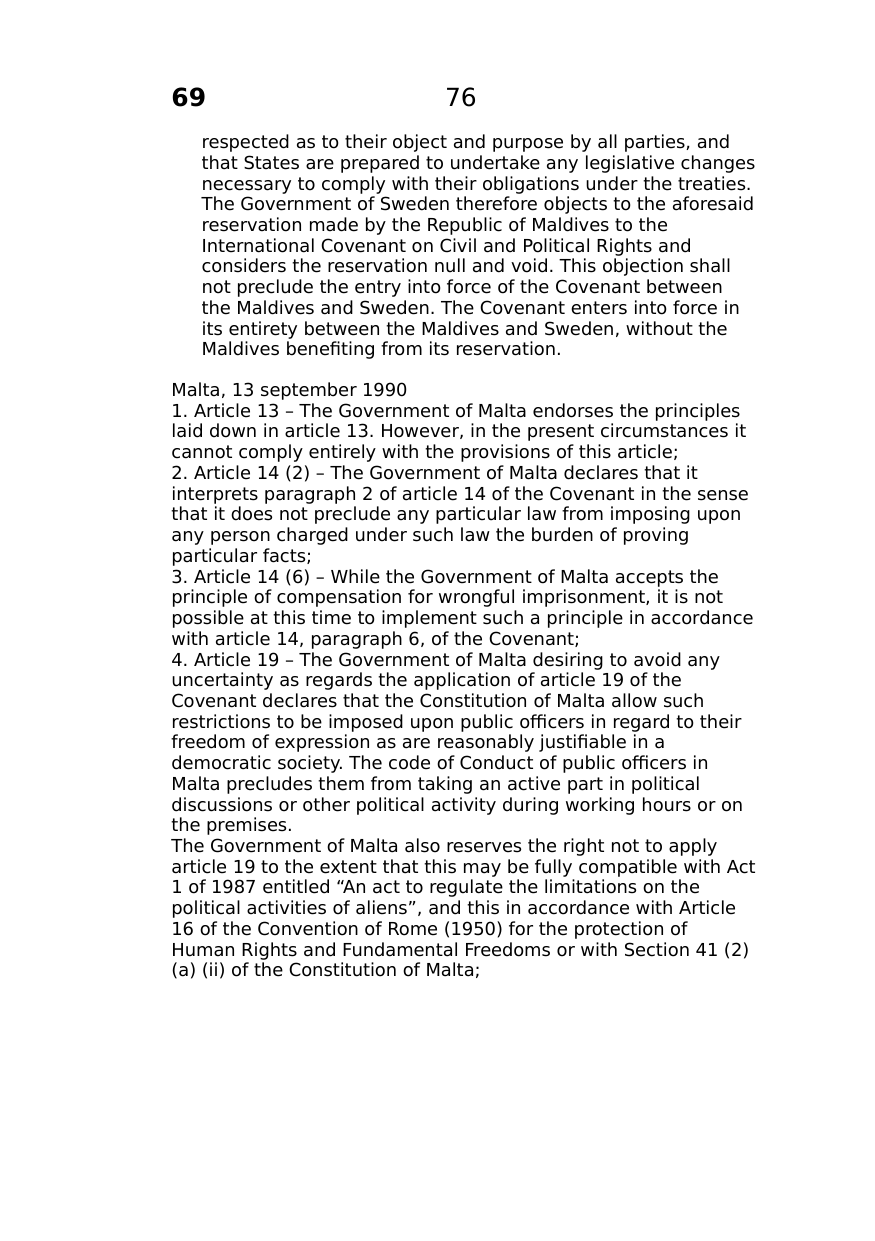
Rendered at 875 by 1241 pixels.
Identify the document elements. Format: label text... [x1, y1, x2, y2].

text 3. Article 14 (6) – While the Government of Malta accepts the principle of compensation for wrongful imprisonment, it is not possible at this time to implement such a principle in accordance with article 14, paragraph 6, of the Covenant; [171, 566, 756, 649]
text respected as to their object and purpose by all parties, and that States are prepared to undertake any legislative changes necessary to comply with their obligations under the treaties. [201, 132, 756, 194]
text 1. Article 13 – The Government of Malta endorses the principles laid down in article 13. However, in the present circumstances it cannot comply entirely with the provisions of this article; [171, 401, 756, 463]
text The Government of Sweden therefore objects to the aforesaid reservation made by the Republic of Maldives to the International Covenant on Civil and Political Rights and considers the reservation null and void. This objection shall not preclude the entry into force of the Covenant between the Maldives and Sweden. The Covenant enters into force in its entirety between the Maldives and Sweden, without the Maldives benefiting from its reservation. [201, 194, 756, 360]
text 4. Article 19 – The Government of Malta desiring to avoid any uncertainty as regards the application of article 19 of the Covenant declares that the Constitution of Malta allow such restrictions to be imposed upon public officers in regard to their freedom of expression as are reasonably justifiable in a democratic society. The code of Conduct of public officers in Malta precludes them from taking an active part in political discussions or other political activity during working hours or on the premises. [171, 649, 756, 836]
text 2. Article 14 (2) – The Government of Malta declares that it interprets paragraph 2 of article 14 of the Covenant in the sense that it does not preclude any particular law from imposing upon any person charged under such law the burden of proving particular facts; [171, 463, 756, 566]
text Malta, 13 september 1990 [171, 380, 756, 401]
text The Government of Malta also reserves the right not to apply article 19 to the extent that this may be fully compatible with Act 1 of 1987 entitled “An act to regulate the limitations on the political activities of aliens”, and this in accordance with Article 16 of the Convention of Rome (1950) for the protection of Human Rights and Fundamental Freedoms or with Section 41 (2) (a) (ii) of the Constitution of Malta; [171, 836, 756, 981]
